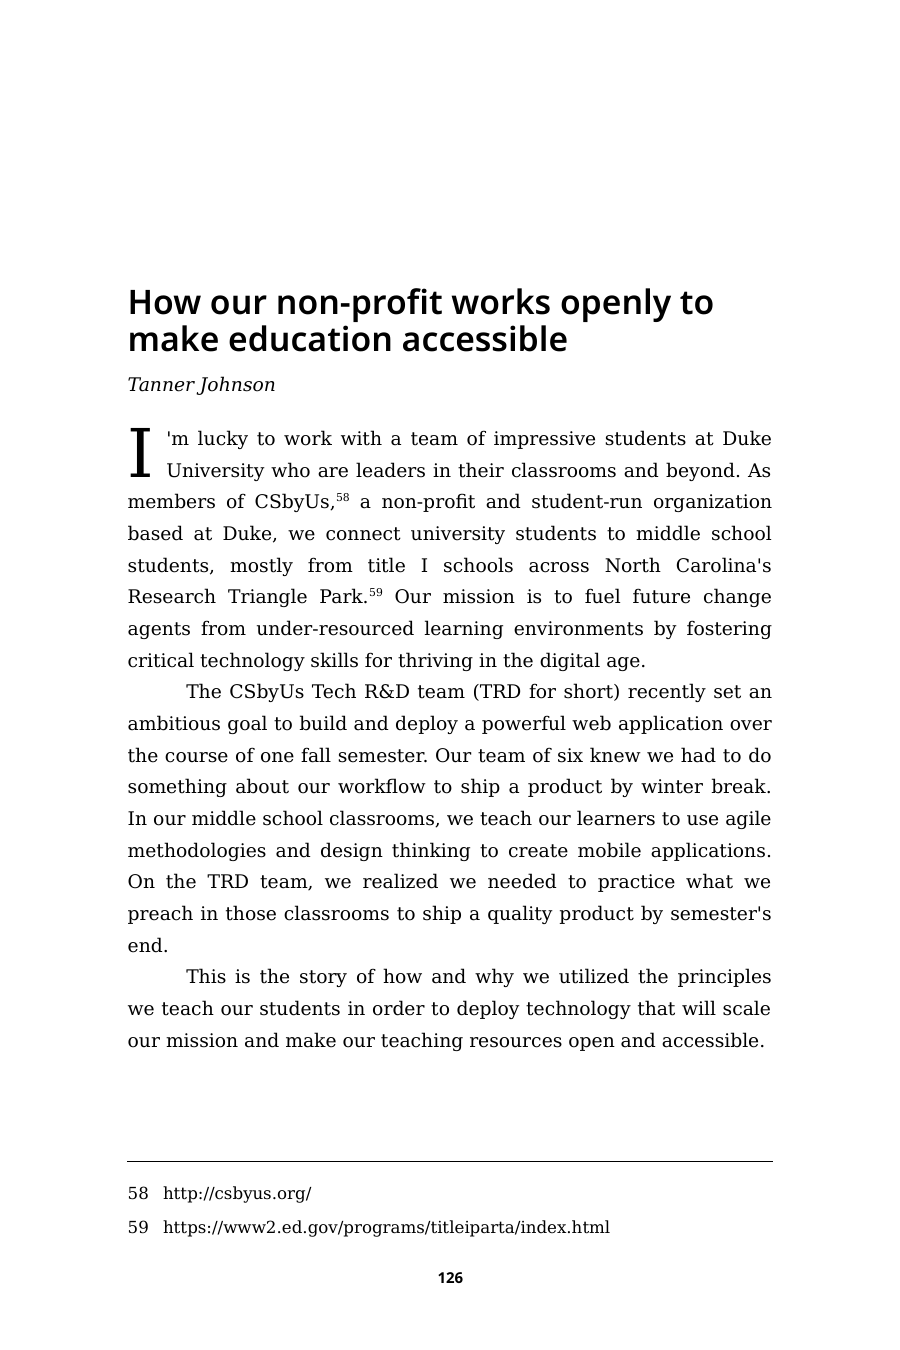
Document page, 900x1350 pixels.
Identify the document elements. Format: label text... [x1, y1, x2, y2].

text This is the story of how and why we utilized the principles we teach our students in order to deploy technology that will scale our mission and make our teaching resources open and accessible. [127, 966, 772, 1052]
text http://csbyus.org/ [127, 1184, 772, 1203]
text I'm lucky to work with a team of impressive students at Duke University who are leaders in their classrooms and beyond. As members of CSbyUs, a non-profit and student-run organization based at Duke, we connect university students to middle school students, mostly from title I schools across North Carolina's Research Triangle Park. Our mission is to fuel future change agents from under-resourced learning environments by fostering critical technology skills for thriving in the digital age. [127, 428, 772, 672]
text https://www2.ed.gov/programs/titleiparta/index.html [127, 1218, 772, 1237]
text The CSbyUs Tech R&D team (TRD for short) recently set an ambitious goal to build and deploy a powerful web application over the course of one fall semester. Our team of six knew we had to do something about our workflow to ship a product by winter break. In our middle school classrooms, we teach our learners to use agile methodologies and design thinking to create mobile applications. On the TRD team, we realized we needed to practice what we preach in those classrooms to ship a quality product by semester's end. [127, 681, 772, 957]
subtitle How our non-profit works openly to make education accessible [127, 283, 772, 361]
text Tanner Johnson [127, 374, 772, 396]
